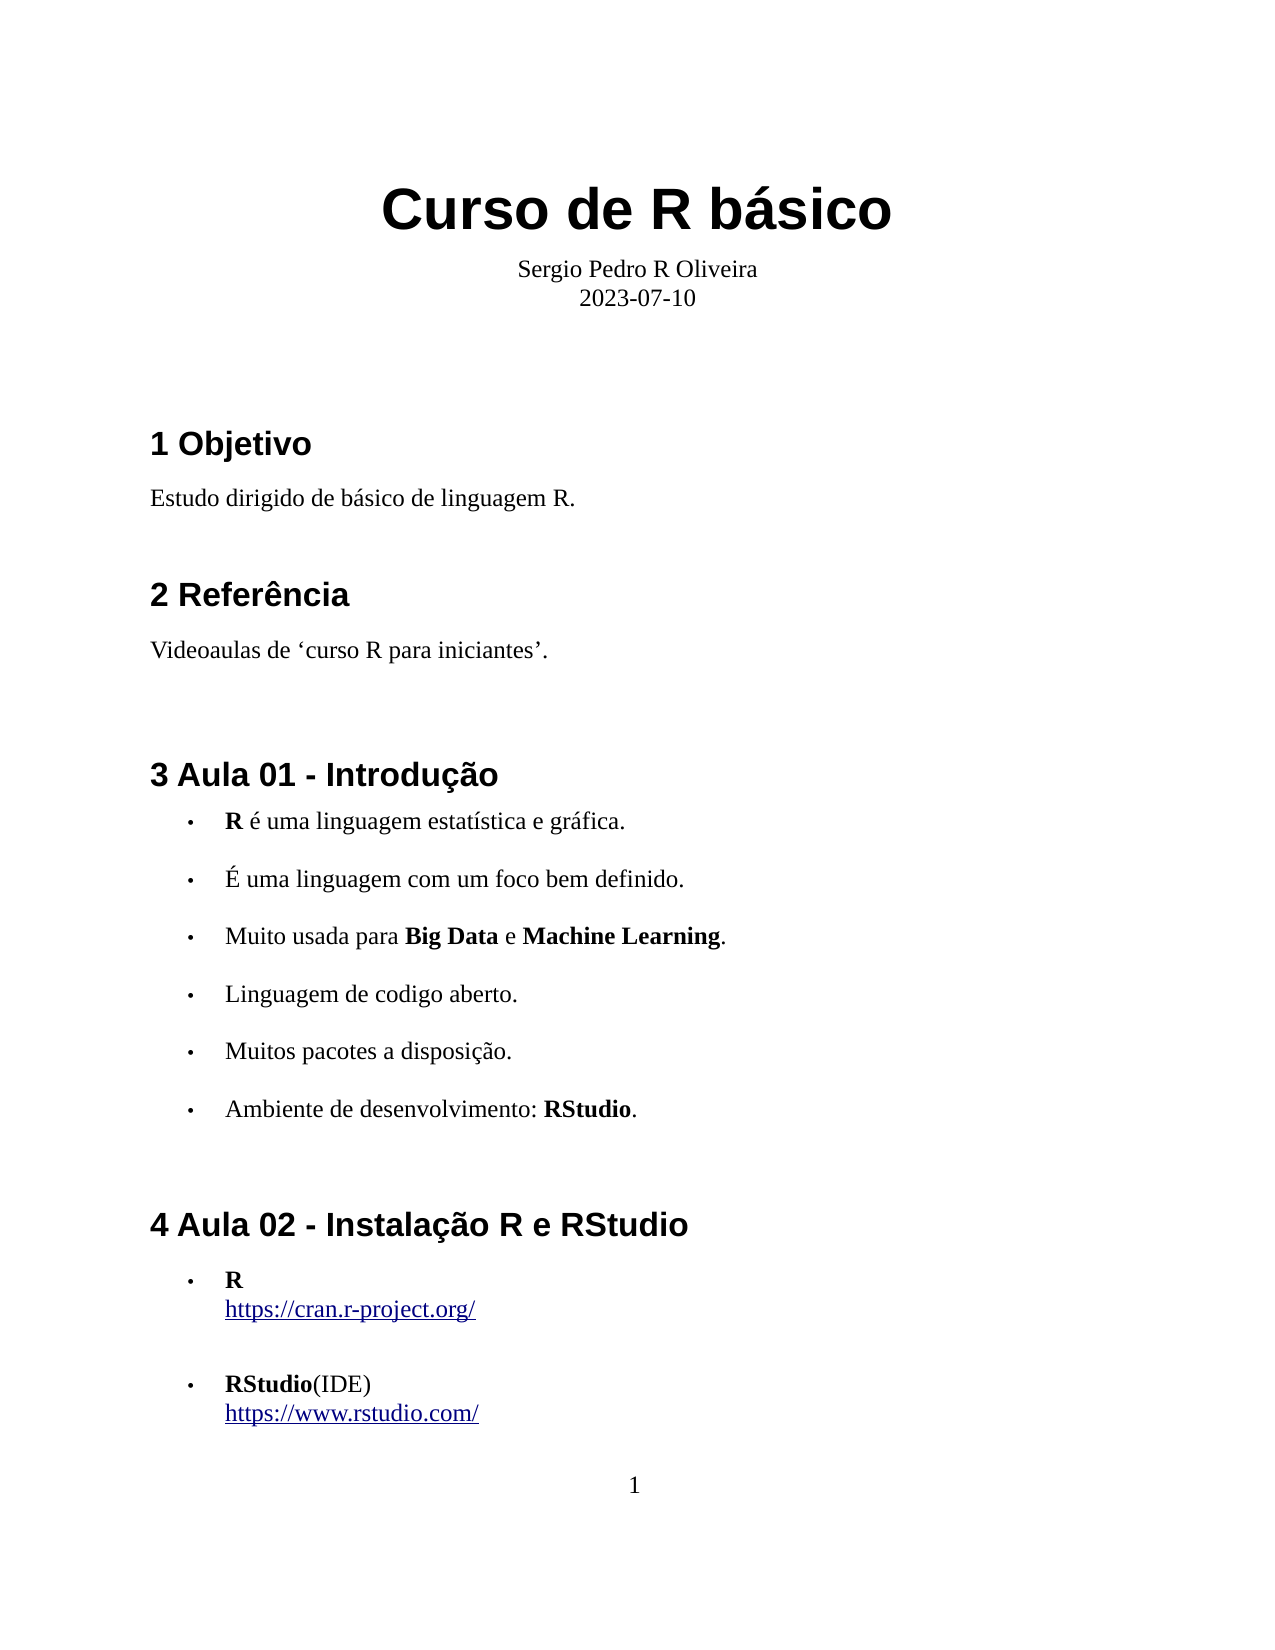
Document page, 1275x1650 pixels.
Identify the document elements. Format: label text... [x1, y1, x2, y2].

subtitle 3 Aula 01 - Introdução [150, 755, 1125, 794]
list R https://cran.r-project.org/ [187, 1265, 1125, 1351]
title Curso de R básico [150, 175, 1125, 242]
text Estudo dirigido de básico de linguagem R. [150, 483, 1125, 541]
list Muitos pacotes a disposição. [187, 1036, 1125, 1094]
list Linguagem de codigo aberto. [187, 979, 1125, 1036]
subtitle 1 Objetivo [150, 423, 1125, 462]
list Ambiente de desenvolvimento: RStudio. [187, 1094, 1125, 1151]
subtitle 4 Aula 02 - Instalação R e RStudio [150, 1205, 1125, 1244]
text 2023-07-10 [150, 283, 1125, 312]
subtitle 2 Referência [150, 575, 1125, 613]
text Videoaulas de ‘curso R para iniciantes’. [150, 635, 1125, 692]
text Sergio Pedro R Oliveira [150, 254, 1125, 283]
list RStudio(IDE) https://www.rstudio.com/ [187, 1369, 1125, 1427]
list Muito usada para Big Data e Machine Learning. [187, 921, 1125, 979]
list É uma linguagem com um foco bem definido. [187, 864, 1125, 921]
list R é uma linguagem estatística e gráfica. [187, 806, 1125, 864]
